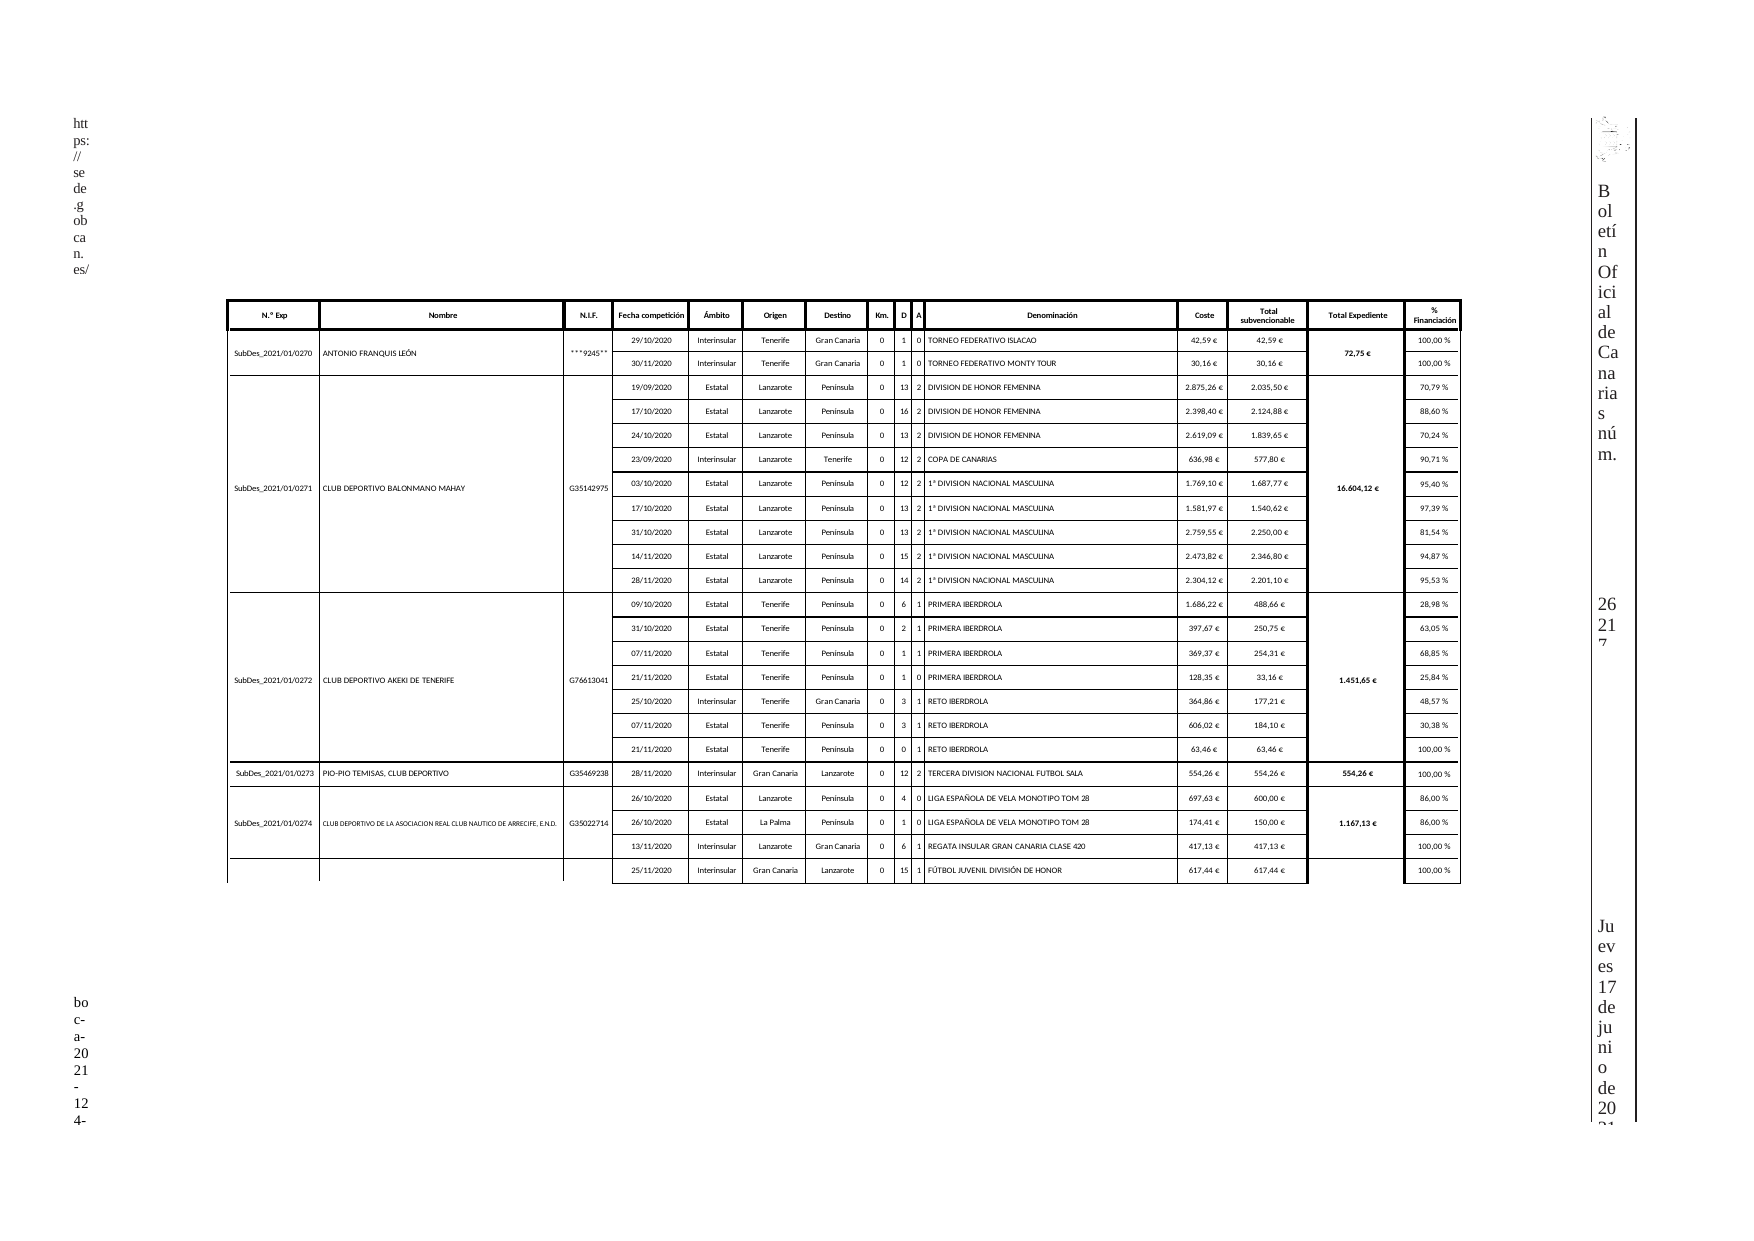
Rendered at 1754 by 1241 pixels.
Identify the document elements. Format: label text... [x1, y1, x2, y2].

table_cell 29/10/2020 [613, 331, 688, 351]
table_cell Península [806, 738, 867, 761]
table_cell 1 [895, 666, 911, 689]
table_cell 2 [912, 448, 924, 471]
table_cell Tenerife [743, 666, 805, 689]
table_cell 72,75 € [1309, 331, 1403, 375]
table_cell Lanzarote [743, 424, 805, 447]
table_cell REGATA INSULAR GRAN CANARIA CLASE 420 [925, 835, 1177, 858]
table_cell 3 [895, 714, 911, 737]
table_cell 70,24 % [1406, 423, 1460, 447]
table_cell 07/11/2020 [613, 714, 688, 737]
table_cell Lanzarote [743, 376, 805, 399]
table_cell G76613041 [564, 593, 612, 761]
table_cell Lanzarote [743, 569, 805, 592]
table_cell CLUB DEPORTIVO BALONMANO MAHAY [320, 376, 563, 592]
table_cell 0 [912, 352, 924, 375]
table_cell RETO IBERDROLA [925, 738, 1177, 761]
table_cell Interinsular [689, 835, 742, 858]
table_cell 417,13 € [1178, 835, 1227, 858]
table_cell G35022714 [564, 787, 612, 858]
table_cell 23/09/2020 [613, 448, 688, 471]
table_cell 2.759,55 € [1178, 521, 1227, 544]
table_cell 2 [912, 376, 924, 399]
table_cell 48,57 % [1406, 689, 1460, 713]
table_cell 81,54 % [1406, 520, 1460, 544]
table_cell 0 [868, 690, 894, 713]
table_cell 0 [912, 811, 924, 834]
table_cell 0 [912, 666, 924, 689]
table_cell 100,00 % [1406, 351, 1460, 375]
table_cell 2.346,80 € [1228, 545, 1306, 568]
picture [1595, 116, 1631, 162]
table_cell 28,98 % [1406, 592, 1460, 616]
table_cell 94,87 % [1406, 544, 1460, 568]
table_cell SubDes_2021/01/0271 [228, 375, 319, 592]
table_cell 1ª DIVISION NACIONAL MASCULINA [925, 569, 1177, 592]
table_cell 25/10/2020 [613, 690, 688, 713]
table_header Destino [807, 302, 866, 327]
table_cell 14/11/2020 [613, 545, 688, 568]
table_cell 28/11/2020 [613, 569, 688, 592]
table_cell 128,35 € [1178, 666, 1227, 689]
table_cell Lanzarote [743, 497, 805, 520]
table_cell SubDes_2021/01/0273 [228, 761, 319, 786]
table_cell 14 [895, 569, 911, 592]
table_cell Estatal [689, 642, 742, 665]
table_cell 0 [868, 400, 894, 423]
table_cell SubDes_2021/01/0272 [228, 592, 319, 761]
table_cell 12 [895, 448, 911, 471]
table_header A [913, 302, 923, 327]
table_cell 13 [895, 521, 911, 544]
table_cell 0 [868, 811, 894, 834]
table_cell 554,26 € [1309, 763, 1403, 786]
table_cell Estatal [689, 787, 742, 810]
table_cell Interinsular [689, 763, 742, 786]
table_cell Gran Canaria [743, 859, 805, 882]
table_cell FÚTBOL JUVENIL DIVISIÓN DE HONOR [925, 859, 1177, 882]
table_cell [564, 859, 612, 882]
table_cell Interinsular [689, 690, 742, 713]
table_cell 1 [895, 331, 911, 351]
table_cell 1.839,65 € [1228, 424, 1306, 447]
table_cell 17/10/2020 [613, 497, 688, 520]
table_cell [228, 858, 320, 882]
table_cell 254,31 € [1228, 642, 1306, 665]
table_cell TERCERA DIVISION NACIONAL FUTBOL SALA [925, 763, 1177, 786]
table_cell 09/10/2020 [613, 593, 688, 616]
table_cell 554,26 € [1178, 763, 1227, 786]
table_cell 0 [868, 497, 894, 520]
text boc-a-2021-124-3071 [74, 994, 92, 1124]
table_cell 30,16 € [1228, 352, 1306, 375]
table_cell G35469238 [564, 763, 612, 786]
table_cell Interinsular [689, 859, 742, 882]
table_cell Lanzarote [743, 835, 805, 858]
table_cell 636,98 € [1178, 448, 1227, 471]
table_cell 1 [895, 642, 911, 665]
table_cell 2.201,10 € [1228, 569, 1306, 592]
table_header Ámbito [690, 302, 741, 327]
table_cell Estatal [689, 376, 742, 399]
table_cell 12 [895, 473, 911, 496]
table_cell 0 [868, 859, 894, 882]
table_cell 0 [868, 835, 894, 858]
table_cell 2.124,88 € [1228, 400, 1306, 423]
table_cell 0 [868, 787, 894, 810]
table_cell 2.250,00 € [1228, 521, 1306, 544]
table_cell 0 [868, 352, 894, 375]
table_cell 554,26 € [1228, 763, 1306, 786]
table_cell 1 [912, 593, 924, 616]
table_cell DIVISION DE HONOR FEMENINA [925, 424, 1177, 447]
table_cell 1 [895, 352, 911, 375]
table_cell 1.540,62 € [1228, 497, 1306, 520]
table_cell PRIMERA IBERDROLA [925, 642, 1177, 665]
table_cell 0 [868, 642, 894, 665]
table_cell Península [806, 473, 867, 496]
table_cell 0 [868, 473, 894, 496]
table_cell 16 [895, 400, 911, 423]
table_cell 2.875,26 € [1178, 376, 1227, 399]
table_cell 68,85 % [1406, 641, 1460, 665]
table_cell 2.398,40 € [1178, 400, 1227, 423]
table_cell 0 [868, 714, 894, 737]
table_cell 2 [912, 473, 924, 496]
table_cell 174,41 € [1178, 811, 1227, 834]
table_cell ***9245** [564, 331, 612, 375]
table_cell 2.473,82 € [1178, 545, 1227, 568]
table_header Origen [744, 302, 804, 327]
table_cell 25/11/2020 [613, 859, 688, 882]
table_cell 1ª DIVISION NACIONAL MASCULINA [925, 473, 1177, 496]
table_cell Tenerife [806, 448, 867, 471]
table_cell 30,38 % [1406, 713, 1460, 737]
table_cell 15 [895, 859, 911, 882]
table_cell ANTONIO FRANQUIS LEÓN [320, 331, 563, 375]
table_cell Península [806, 714, 867, 737]
table_cell 1 [912, 690, 924, 713]
table_cell 397,67 € [1178, 618, 1227, 641]
table_cell 12 [895, 763, 911, 786]
table_cell 4 [895, 787, 911, 810]
table_cell Estatal [689, 618, 742, 641]
table_cell 2 [912, 497, 924, 520]
table_header N.º Exp [229, 302, 318, 327]
table_cell 2 [912, 400, 924, 423]
table_cell COPA DE CANARIAS [925, 448, 1177, 471]
table_cell 150,00 € [1228, 811, 1306, 834]
table_cell Península [806, 376, 867, 399]
table_cell PRIMERA IBERDROLA [925, 618, 1177, 641]
table_cell Tenerife [743, 738, 805, 761]
table_cell 2 [895, 618, 911, 641]
table_cell Estatal [689, 666, 742, 689]
table_cell 42,59 € [1178, 331, 1227, 351]
table_cell 184,10 € [1228, 714, 1306, 737]
table_cell 369,37 € [1178, 642, 1227, 665]
table_cell Lanzarote [743, 400, 805, 423]
table_cell 100,00 % [1406, 737, 1460, 761]
table_header Fecha competición [614, 302, 687, 327]
table_cell Lanzarote [743, 521, 805, 544]
table_cell 250,75 € [1228, 618, 1306, 641]
table_cell SubDes_2021/01/0274 [228, 786, 319, 858]
table_cell [320, 859, 564, 882]
table_cell Estatal [689, 400, 742, 423]
table_cell 42,59 € [1228, 331, 1306, 351]
table_header N.I.F. [566, 302, 611, 327]
table_header D [896, 302, 910, 327]
table_cell 70,79 % [1406, 375, 1460, 399]
table_cell 2.619,09 € [1178, 424, 1227, 447]
table_cell 21/11/2020 [613, 738, 688, 761]
table_cell PRIMERA IBERDROLA [925, 593, 1177, 616]
table_cell 100,00 % [1406, 858, 1460, 882]
table_cell 25,84 % [1406, 665, 1460, 689]
table_cell 2 [912, 521, 924, 544]
table_cell 1 [895, 811, 911, 834]
table_cell Península [806, 593, 867, 616]
table_cell [1309, 859, 1403, 882]
table_cell 2 [912, 763, 924, 786]
table_cell CLUB DEPORTIVO AKEKI DE TENERIFE [320, 593, 563, 761]
table_cell 6 [895, 593, 911, 616]
table_cell LIGA ESPAÑOLA DE VELA MONOTIPO TOM 28 [925, 787, 1177, 810]
table_cell 07/11/2020 [613, 642, 688, 665]
table_cell 0 [895, 738, 911, 761]
table_cell Tenerife [743, 642, 805, 665]
text Boletín Oficial de Canarias núm. 124 [1598, 181, 1618, 464]
table_cell 100,00 % [1406, 834, 1460, 858]
table_cell Lanzarote [743, 787, 805, 810]
table_cell 600,00 € [1228, 787, 1306, 810]
table_cell Tenerife [743, 714, 805, 737]
table_cell TORNEO FEDERATIVO MONTY TOUR [925, 352, 1177, 375]
table_cell RETO IBERDROLA [925, 714, 1177, 737]
table_cell 13/11/2020 [613, 835, 688, 858]
table_cell Península [806, 424, 867, 447]
table_cell DIVISION DE HONOR FEMENINA [925, 400, 1177, 423]
table_cell Gran Canaria [743, 763, 805, 786]
table_cell 0 [868, 448, 894, 471]
table_cell Península [806, 497, 867, 520]
table_cell 1ª DIVISION NACIONAL MASCULINA [925, 497, 1177, 520]
table_cell 0 [868, 666, 894, 689]
table_cell 16.604,12 € [1309, 376, 1403, 592]
table_cell Gran Canaria [806, 690, 867, 713]
table_cell 0 [868, 618, 894, 641]
table_cell Estatal [689, 714, 742, 737]
table_cell 63,46 € [1178, 738, 1227, 761]
table_cell 1.451,65 € [1309, 593, 1403, 761]
table_cell 0 [868, 331, 894, 351]
table_cell SubDes_2021/01/0270 [228, 328, 319, 375]
table_cell 606,02 € [1178, 714, 1227, 737]
text Jueves 17 de junio de 2021 [1598, 916, 1618, 1124]
table_cell 1 [912, 642, 924, 665]
table_cell 177,21 € [1228, 690, 1306, 713]
table_cell 0 [868, 545, 894, 568]
table_cell Península [806, 642, 867, 665]
table_cell 1.687,77 € [1228, 473, 1306, 496]
table_cell 26/10/2020 [613, 787, 688, 810]
table_cell 13 [895, 376, 911, 399]
table_cell PRIMERA IBERDROLA [925, 666, 1177, 689]
table_cell 33,16 € [1228, 666, 1306, 689]
table_cell 95,40 % [1406, 471, 1460, 496]
table_cell Lanzarote [743, 448, 805, 471]
table_cell 488,66 € [1228, 593, 1306, 616]
table_header Total subvencionable [1229, 302, 1306, 327]
table_cell 2.304,12 € [1178, 569, 1227, 592]
table_cell 0 [868, 593, 894, 616]
table_cell 28/11/2020 [613, 763, 688, 786]
table_cell 97,39 % [1406, 496, 1460, 520]
text 26217 [1598, 594, 1618, 646]
table_header Coste [1179, 302, 1226, 327]
table_cell 0 [868, 424, 894, 447]
table_cell 0 [868, 738, 894, 761]
table_cell Estatal [689, 497, 742, 520]
table_cell Estatal [689, 424, 742, 447]
table_cell Estatal [689, 738, 742, 761]
table_cell Estatal [689, 811, 742, 834]
table_cell 100,00 % [1406, 328, 1460, 351]
table_cell 1 [912, 859, 924, 882]
table_cell 90,71 % [1406, 447, 1460, 471]
table_cell Gran Canaria [806, 835, 867, 858]
table_cell Lanzarote [806, 859, 867, 882]
table_cell 1.686,22 € [1178, 593, 1227, 616]
table_header Nombre [321, 302, 562, 327]
table_cell 31/10/2020 [613, 618, 688, 641]
table_header Total Expediente [1309, 302, 1403, 327]
table_cell 2 [912, 569, 924, 592]
table_cell 617,44 € [1228, 859, 1306, 882]
table_cell 1ª DIVISION NACIONAL MASCULINA [925, 545, 1177, 568]
table_cell 1.581,97 € [1178, 497, 1227, 520]
table_cell Estatal [689, 521, 742, 544]
table_cell 1 [912, 738, 924, 761]
table_cell Interinsular [689, 448, 742, 471]
table_cell 3 [895, 690, 911, 713]
table_cell 0 [868, 521, 894, 544]
table_cell Península [806, 666, 867, 689]
table_cell 417,13 € [1228, 835, 1306, 858]
table_cell 1ª DIVISION NACIONAL MASCULINA [925, 521, 1177, 544]
table_cell 577,80 € [1228, 448, 1306, 471]
table_cell CLUB DEPORTIVO DE LA ASOCIACION REAL CLUB NAUTICO DE ARRECIFE, E.N.D. [320, 787, 563, 858]
table_cell RETO IBERDROLA [925, 690, 1177, 713]
table_cell 30/11/2020 [613, 352, 688, 375]
table_cell Gran Canaria [806, 352, 867, 375]
table_cell 617,44 € [1178, 859, 1227, 882]
table_cell 26/10/2020 [613, 811, 688, 834]
table_cell 86,00 % [1406, 810, 1460, 834]
table_cell Estatal [689, 545, 742, 568]
table_header Km. [869, 302, 893, 327]
table_cell 86,00 % [1406, 786, 1460, 810]
table_cell 17/10/2020 [613, 400, 688, 423]
table_cell 13 [895, 424, 911, 447]
text https://sede.gobcan.es/boc [73, 116, 90, 273]
table_cell 6 [895, 835, 911, 858]
table_cell Península [806, 521, 867, 544]
table_cell 0 [912, 787, 924, 810]
table_cell Estatal [689, 473, 742, 496]
table_cell Lanzarote [806, 763, 867, 786]
table_cell TORNEO FEDERATIVO ISLACAO [925, 331, 1177, 351]
table_cell 1.167,13 € [1309, 787, 1403, 858]
table_cell G35142975 [564, 376, 612, 592]
table_cell 21/11/2020 [613, 666, 688, 689]
table_cell 2 [912, 424, 924, 447]
table_cell Península [806, 400, 867, 423]
table_cell 63,46 € [1228, 738, 1306, 761]
table_cell 1.769,10 € [1178, 473, 1227, 496]
table_cell Tenerife [743, 331, 805, 351]
table_cell Interinsular [689, 331, 742, 351]
table_cell Estatal [689, 593, 742, 616]
table_cell 24/10/2020 [613, 424, 688, 447]
table_cell 2 [912, 545, 924, 568]
table_header Denominación [926, 302, 1176, 327]
table_cell 0 [868, 376, 894, 399]
table_cell Lanzarote [743, 473, 805, 496]
table_cell Tenerife [743, 618, 805, 641]
table_cell Estatal [689, 569, 742, 592]
table_cell 30,16 € [1178, 352, 1227, 375]
table_cell Península [806, 787, 867, 810]
table_cell Tenerife [743, 352, 805, 375]
table_cell 0 [868, 569, 894, 592]
table_cell 63,05 % [1406, 616, 1460, 641]
table_cell Tenerife [743, 593, 805, 616]
table_cell Península [806, 545, 867, 568]
table_cell Península [806, 811, 867, 834]
table_cell 03/10/2020 [613, 473, 688, 496]
table_cell 1 [912, 618, 924, 641]
table_cell PIO-PIO TEMISAS, CLUB DEPORTIVO [320, 763, 563, 786]
table_cell Tenerife [743, 690, 805, 713]
table_header % Financiación [1406, 302, 1459, 327]
table_cell 697,63 € [1178, 787, 1227, 810]
table_cell 0 [868, 763, 894, 786]
table_cell 95,53 % [1406, 568, 1460, 592]
table_cell 100,00 % [1406, 761, 1460, 786]
table_cell 13 [895, 497, 911, 520]
table_cell 0 [912, 331, 924, 351]
table_cell 31/10/2020 [613, 521, 688, 544]
table_cell LIGA ESPAÑOLA DE VELA MONOTIPO TOM 28 [925, 811, 1177, 834]
table_cell 1 [912, 714, 924, 737]
table_cell Gran Canaria [806, 331, 867, 351]
table_cell La Palma [743, 811, 805, 834]
table_cell Lanzarote [743, 545, 805, 568]
table_cell Península [806, 618, 867, 641]
table_cell 1 [912, 835, 924, 858]
table_cell DIVISION DE HONOR FEMENINA [925, 376, 1177, 399]
table_cell 88,60 % [1406, 399, 1460, 423]
table_cell 19/09/2020 [613, 376, 688, 399]
table_cell Interinsular [689, 352, 742, 375]
table_cell 364,86 € [1178, 690, 1227, 713]
table_cell 15 [895, 545, 911, 568]
table_cell 2.035,50 € [1228, 376, 1306, 399]
table_cell Península [806, 569, 867, 592]
